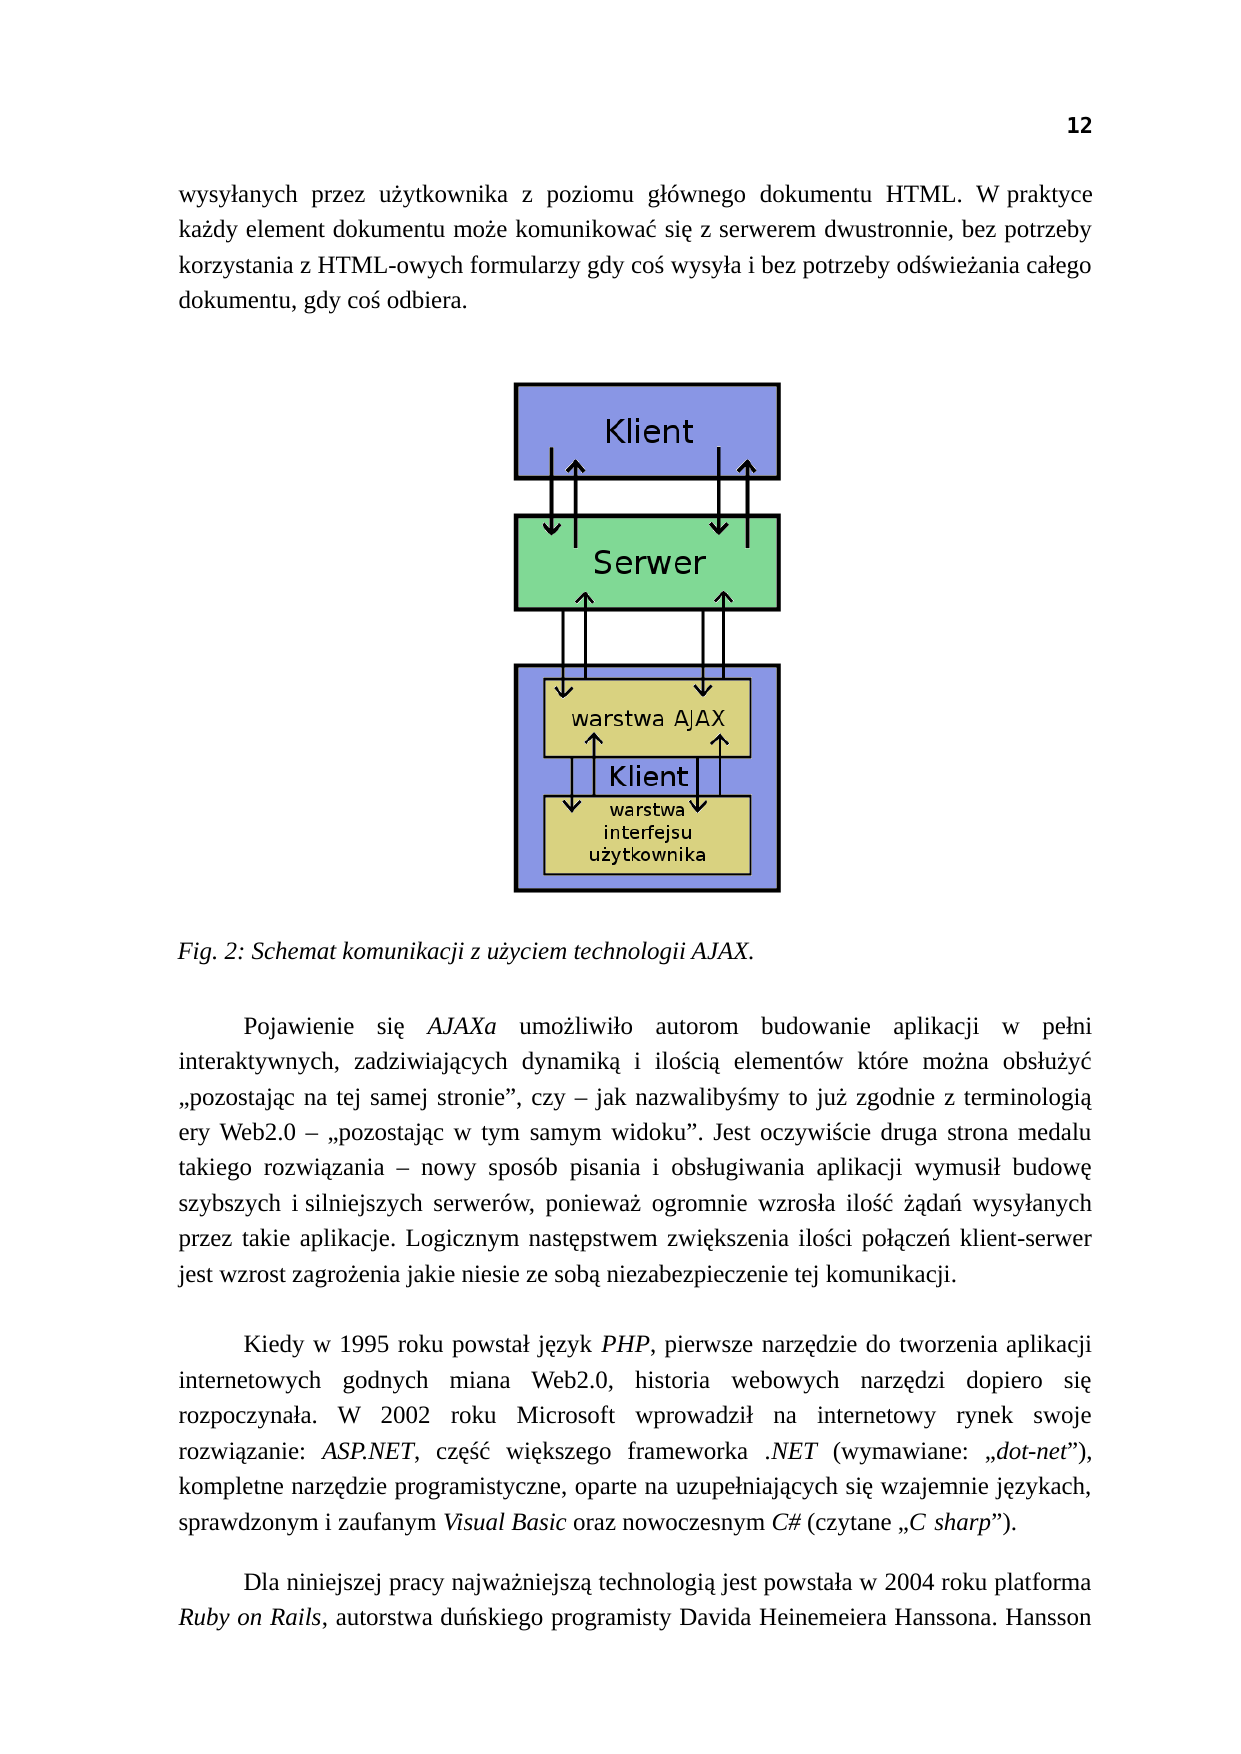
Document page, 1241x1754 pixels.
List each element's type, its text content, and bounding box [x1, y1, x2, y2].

text Pojawienie się AJAXa umożliwiło autorom budowanie aplikacji w pełni interaktywnych, zadziwiających dynamiką i ilością elementów które można obsłużyć „pozostając na tej samej stronie”, czy – jak nazwalibyśmy to już zgodnie z terminologią ery Web2.0 – „pozostając w tym samym widoku”. Jest oczywiście druga strona medalu takiego rozwiązania – nowy sposób pisania i obsługiwania aplikacji wymusił budowę szybszych i silniejszych serwerów, ponieważ ogromnie wzrosła ilość żądań wysyłanych przez takie aplikacje. Logicznym następstwem zwiększenia ilości połączeń klient-serwer jest wzrost zagrożenia jakie niesie ze sobą niezabezpieczenie tej komunikacji. [178, 1006, 1093, 1289]
text wysyłanych przez użytkownika z poziomu głównego dokumentu HTML. W praktyce każdy element dokumentu może komunikować się z serwerem dwustronnie, bez potrzeby korzystania z HTML-owych formularzy gdy coś wysyła i bez potrzeby odświeżania całego dokumentu, gdy coś odbiera. [178, 174, 1093, 316]
picture [366, 356, 928, 918]
text Kiedy w 1995 roku powstał język PHP, pierwsze narzędzie do tworzenia aplikacji internetowych godnych miana Web2.0, historia webowych narzędzi dopiero się rozpoczynała. W 2002 roku Microsoft wprowadził na internetowy rynek swoje rozwiązanie: ASP.NET, część większego frameworka .NET (wymawiane: „dot-net”), kompletne narzędzie programistyczne, oparte na uzupełniających się wzajemnie językach, sprawdzonym i zaufanym Visual Basic oraz nowoczesnym C# (czytane „C sharp”). [178, 1324, 1093, 1537]
text Dla niniejszej pracy najważniejszą technologią jest powstała w 2004 roku platforma Ruby on Rails, autorstwa duńskiego programisty Davida Heinemeiera Hanssona. Hansson [178, 1562, 1093, 1633]
table_header [177, 351, 1093, 924]
text Fig. 2: Schemat komunikacji z użyciem technologii AJAX. [177, 936, 1093, 965]
